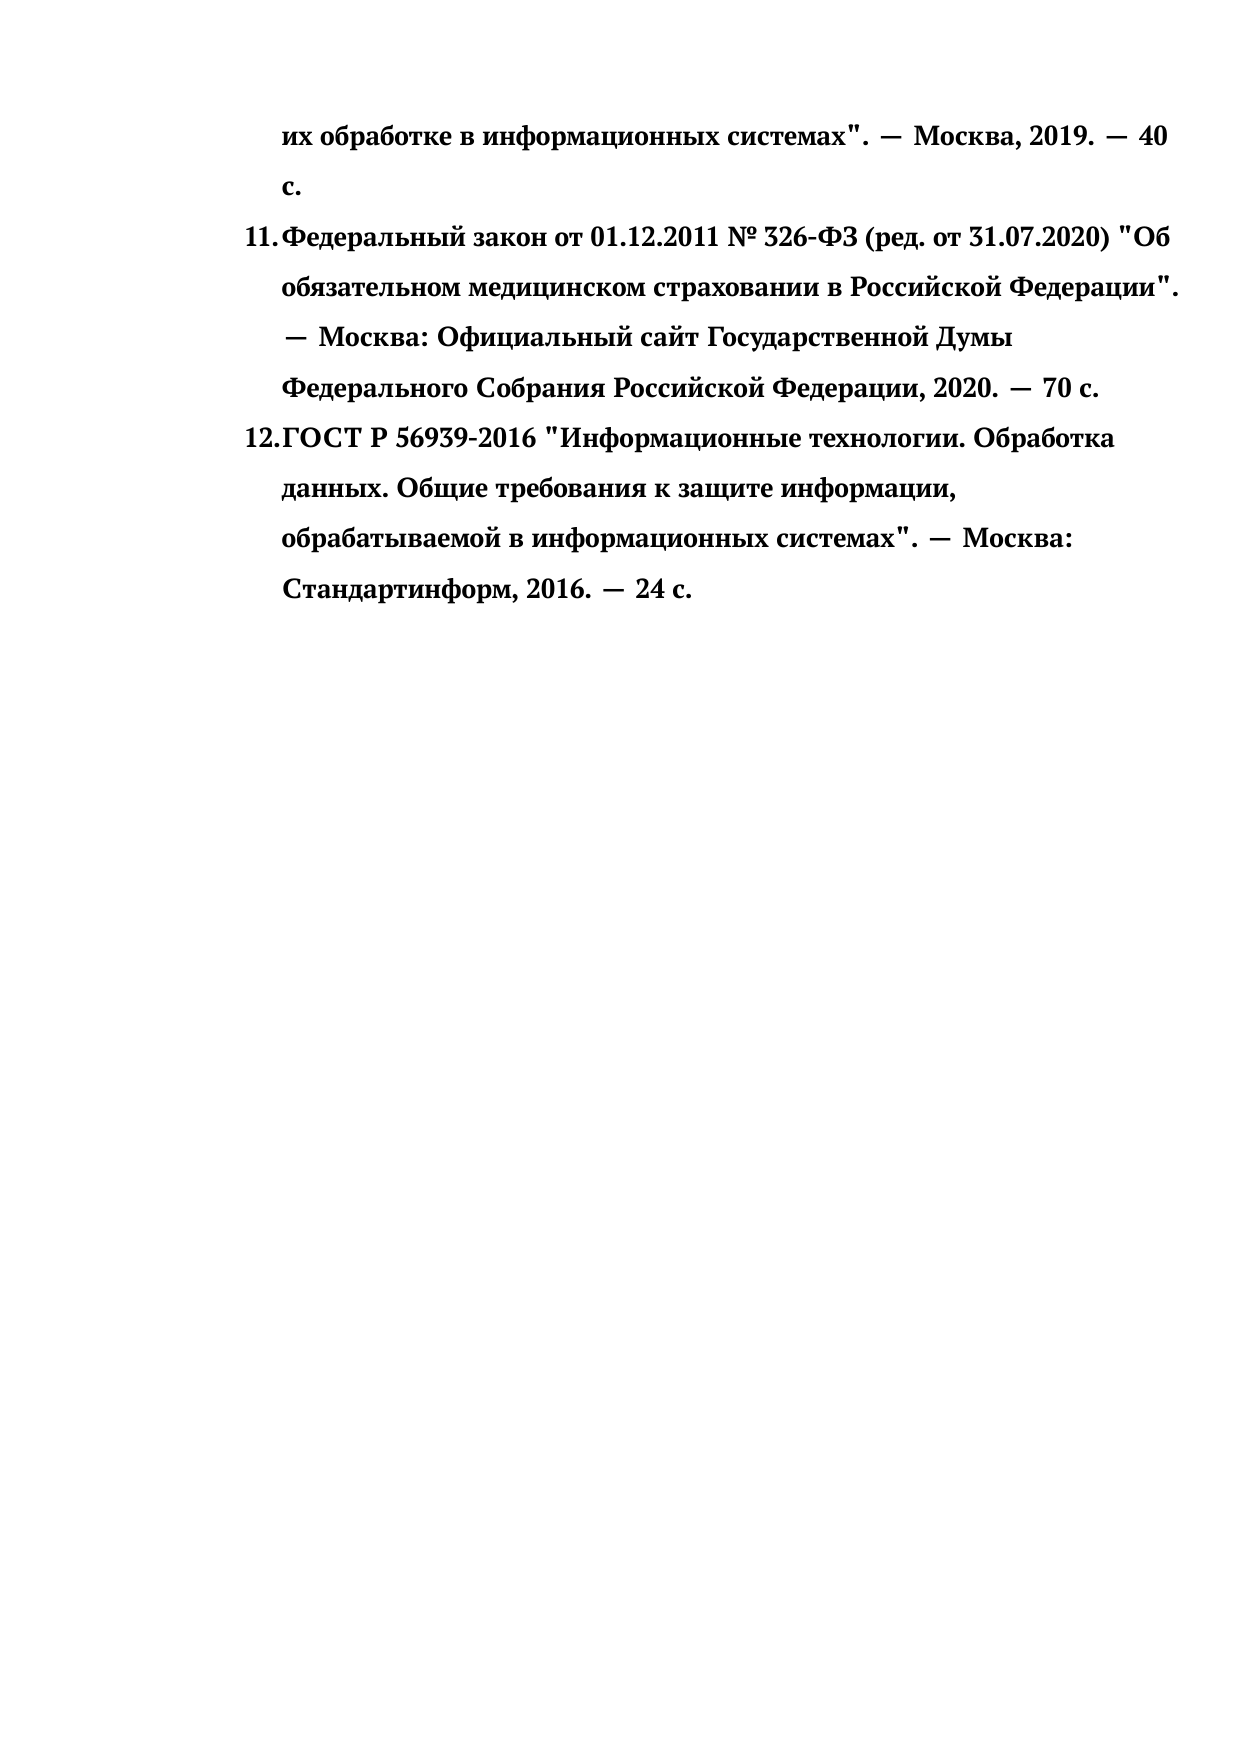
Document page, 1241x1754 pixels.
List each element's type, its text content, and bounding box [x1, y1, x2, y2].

list Федеральный закон от 01.12.2011 № 326-ФЗ (ред. от 31.07.2020) "Об обязательном медицинском страховании в Российской Федерации". — Москва: Официальный сайт Государственной Думы Федерального Собрания Российской Федерации, 2020. — 70 с. [244, 219, 1181, 403]
list ГОСТ Р 56939-2016 "Информационные технологии. Обработка данных. Общие требования к защите информации, обрабатываемой в информационных системах". — Москва: Стандартинформ, 2016. — 24 с. [244, 420, 1181, 604]
list их обработке в информационных системах". — Москва, 2019. — 40 с. [244, 118, 1181, 202]
